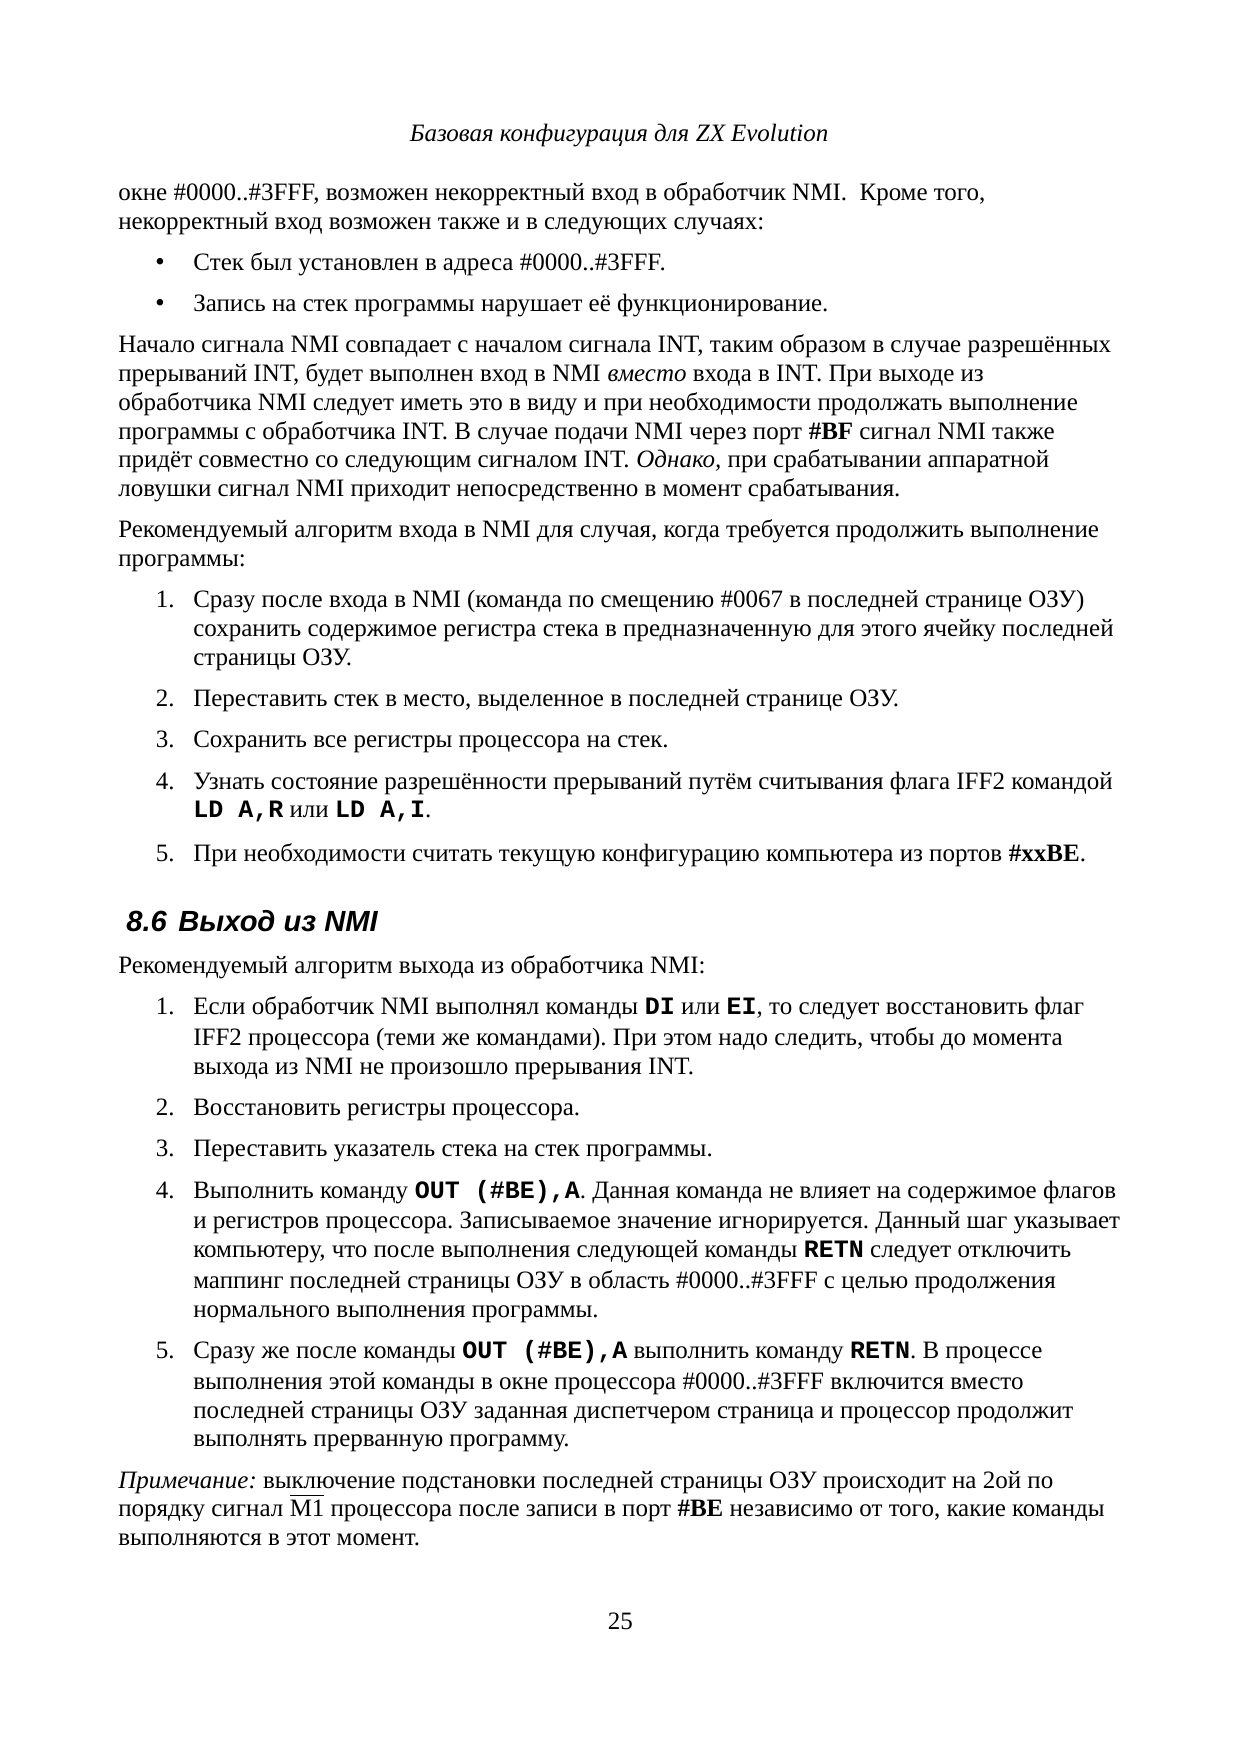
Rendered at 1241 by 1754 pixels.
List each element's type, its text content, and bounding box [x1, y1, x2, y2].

subtitle Выход из NMI [118, 904, 1122, 938]
list Выполнить команду OUT (#BE),A. Данная команда не влияет на содержимое флагов и регистров процессора. Записываемое значение игнорируется. Данный шаг указывает компьютеру, что после выполнения следующей команды RETN следует отключить маппинг последней страницы ОЗУ в область #0000..#3FFF с целью продолжения нормального выполнения программы. [156, 1175, 1122, 1323]
text Рекомендуемый алгоритм выхода из обработчика NMI: [118, 950, 1122, 979]
list Cтек был установлен в адреса #0000..#3FFF. [156, 247, 1122, 276]
list Переставить стек в место, выделенное в последней странице ОЗУ. [156, 683, 1122, 712]
list Переставить указатель стека на стек программы. [156, 1133, 1122, 1162]
text Рекомендуемый алгоритм входа в NMI для случая, когда требуется продолжить выполнение программы: [118, 514, 1122, 572]
list Сразу же после команды OUT (#BE),A выполнить команду RETN. В процессе выполнения этой команды в окне процессора #0000..#3FFF включится вместо последней страницы ОЗУ заданная диспетчером страница и процессор продолжит выполнять прерванную программу. [156, 1335, 1122, 1452]
text Примечание: выключение подстановки последней страницы ОЗУ происходит на 2ой по порядку сигнал M1 процессора после записи в порт #BE независимо от того, какие команды выполняются в этот момент. [118, 1465, 1122, 1551]
list При необходимости считать текущую конфигурацию компьютера из портов #xxBE. [156, 838, 1122, 867]
text Начало сигнала NMI совпадает с началом сигнала INT, таким образом в случае разрешённых прерываний INT, будет выполнен вход в NMI вместо входа в INT. При выходе из обработчика NMI следует иметь это в виду и при необходимости продолжать выполнение программы с обработчика INT. В случае подачи NMI через порт #BF сигнал NMI также придёт совместно со следующим сигналом INT. Однако, при срабатывании аппаратной ловушки сигнал NMI приходит непосредственно в момент срабатывания. [118, 329, 1122, 502]
list Сохранить все регистры процессора на стек. [156, 724, 1122, 753]
list Восстановить регистры процессора. [156, 1092, 1122, 1121]
list Узнать состояние разрешённости прерываний путём считывания флага IFF2 командой LD A,R или LD A,I. [156, 766, 1122, 825]
text окне #0000..#3FFF, возможен некорректный вход в обработчик NMI. Кроме того, некорректный вход возможен также и в следующих случаях: [118, 177, 1122, 234]
list Запись на стек программы нарушает её функционирование. [156, 288, 1122, 317]
list Если обработчик NMI выполнял команды DI или EI, то следует восстановить флаг IFF2 процессора (теми же командами). При этом надо следить, чтобы до момента выхода из NMI не произошло прерывания INT. [156, 991, 1122, 1080]
list Сразу после входа в NMI (команда по смещению #0067 в последней странице ОЗУ) сохранить содержимое регистра стека в предназначенную для этого ячейку последней страницы ОЗУ. [156, 584, 1122, 671]
